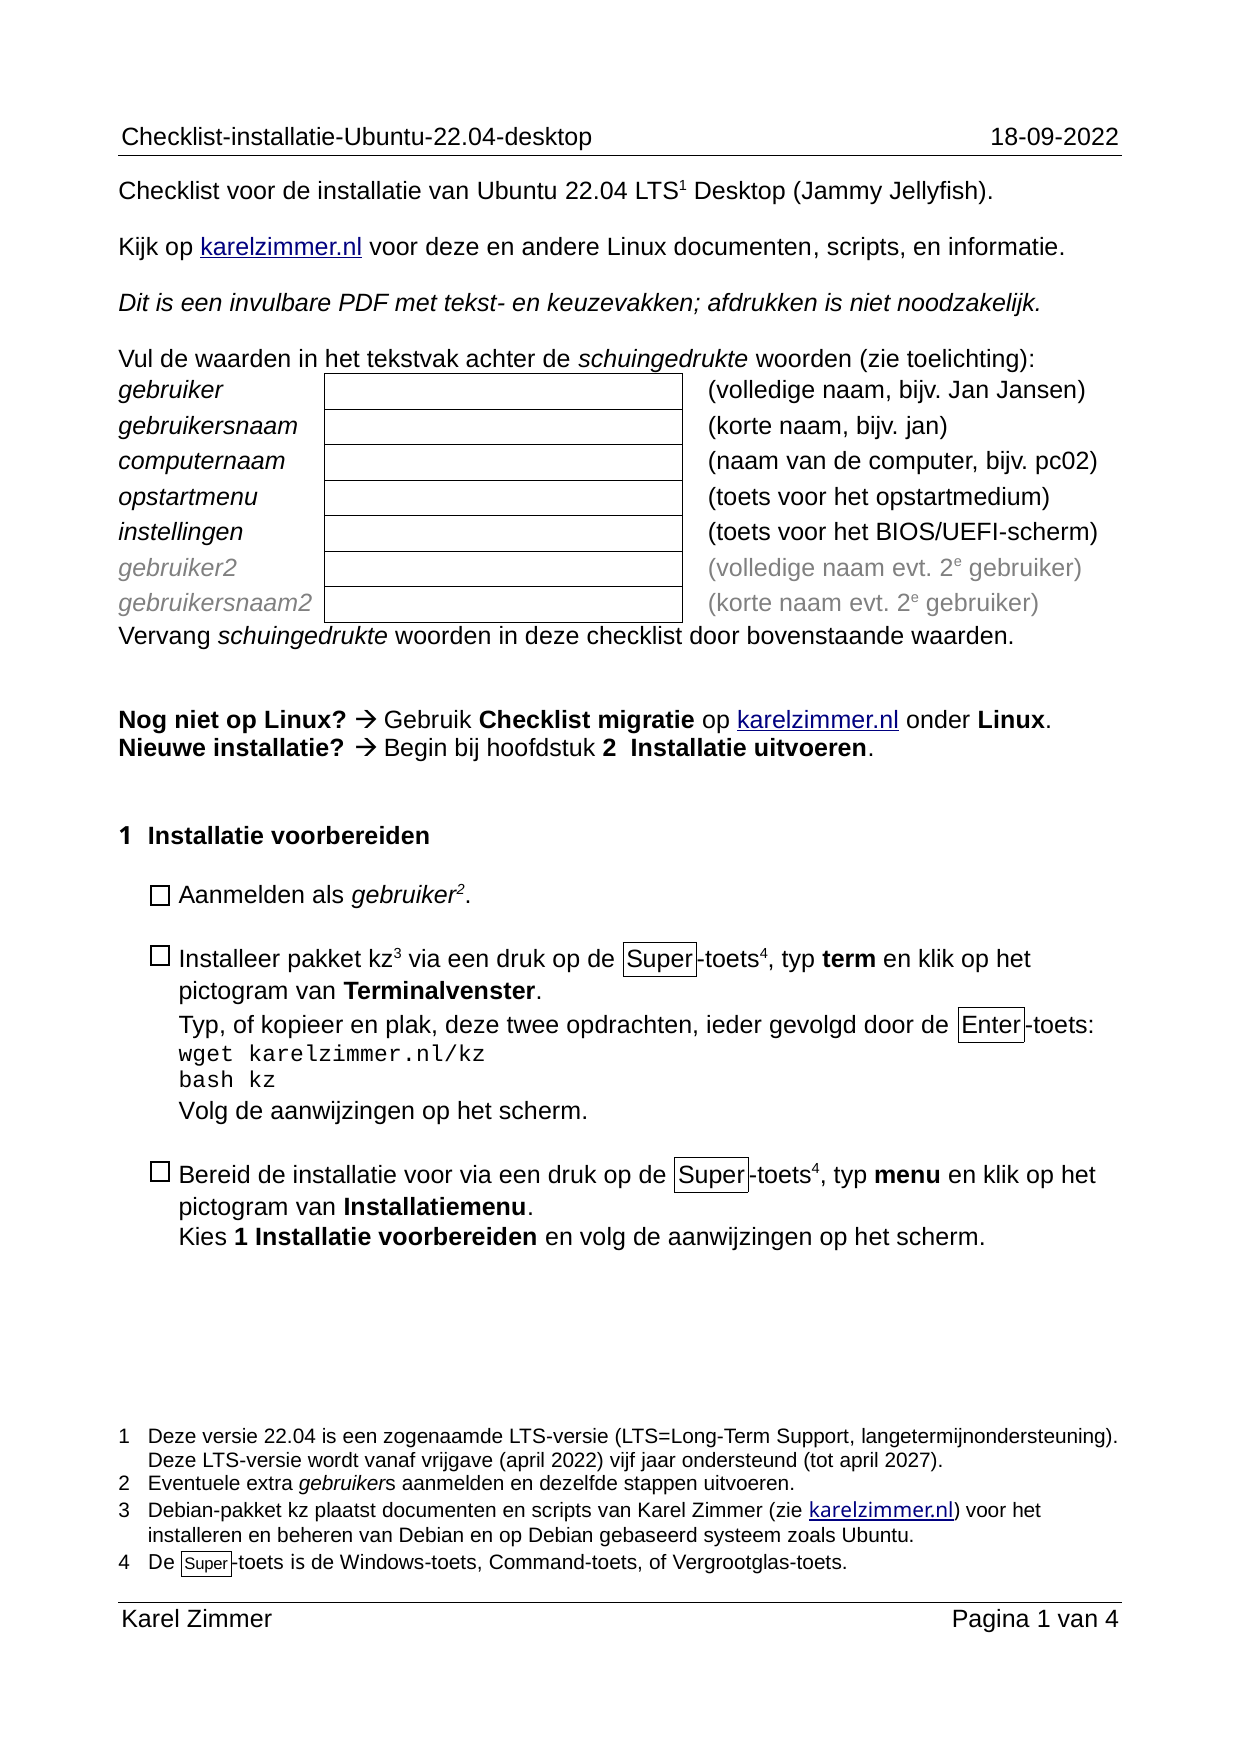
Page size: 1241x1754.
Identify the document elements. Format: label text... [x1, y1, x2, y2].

table_cell [141, 1156, 177, 1222]
text gebruiker2 [118, 551, 324, 586]
text Vervang schuingedrukte woorden in deze checklist door bovenstaande waarden. [118, 622, 1122, 650]
table_cell [177, 910, 1120, 941]
table_cell [141, 1096, 177, 1126]
table_cell [177, 1126, 1120, 1156]
text computernaam [118, 444, 324, 480]
list Installatie voorbereiden [118, 818, 1122, 852]
table_cell [141, 1222, 177, 1252]
text Checklist voor de installatie van Ubuntu 22.04 LTS Desktop (Jammy Jellyfish). [118, 177, 1122, 205]
table_cell Bereid de installatie voor via een druk op de Super-toets4, typ menu en klik op het pictogram van Installatiemenu. [177, 1156, 1120, 1222]
text (korte naam, bijv. jan) [683, 409, 1122, 444]
text (toets voor het opstartmedium) [683, 480, 1122, 515]
table_cell Typ, of kopieer en plak, deze twee opdrachten, ieder gevolgd door de Enter-toets: wget karelzimmer.nl/kz bash kz [177, 1006, 1120, 1096]
text Kijk op karelzimmer.nl voor deze en andere Linux documenten, scripts, en informatie. [118, 233, 1122, 261]
text gebruiker [118, 373, 324, 409]
table_cell [141, 1126, 177, 1156]
text opstartmenu [118, 480, 324, 515]
table_header Aanmelden als gebruiker. [177, 880, 1120, 910]
text Nieuwe installatie?  Begin bij hoofdstuk 2 Installatie uitvoeren. [118, 734, 1122, 762]
text (volledige naam evt. 2e gebruiker) [683, 551, 1122, 586]
table_cell Kies 1 Installatie voorbereiden en volg de aanwijzingen op het scherm. [177, 1222, 1120, 1252]
text Nog niet op Linux?  Gebruik Checklist migratie op karelzimmer.nl onder Linux. [118, 706, 1122, 734]
table_cell [141, 1006, 177, 1096]
text instellingen [118, 515, 324, 551]
text Vul de waarden in het tekstvak achter de schuingedrukte woorden (zie toelichting): [118, 345, 1122, 373]
text (naam van de computer, bijv. pc02) [683, 444, 1122, 480]
text gebruikersnaam2 [118, 586, 324, 622]
text (toets voor het BIOS/UEFI-scherm) [683, 515, 1122, 551]
text gebruikersnaam [118, 409, 324, 444]
text (korte naam evt. 2e gebruiker) [683, 586, 1122, 622]
text Deze versie 22.04 is een zogenaamde LTS-versie (LTS=Long-Term Support, langetermijnondersteuning). Deze LTS-versie wordt vanaf vrijgave (april 2022) vijf jaar ondersteund (tot april 2027). [118, 1424, 1122, 1472]
table_cell [141, 910, 177, 941]
table_cell Installeer pakket kz via een druk op de Super-toets, typ term en klik op het pictogram van Terminalvenster. [177, 941, 1120, 1006]
table_header [141, 880, 177, 910]
table_cell [141, 941, 177, 1006]
table_cell Volg de aanwijzingen op het scherm. [177, 1096, 1120, 1126]
text Dit is een invulbare PDF met tekst- en keuzevakken; afdrukken is niet noodzakelijk. [118, 289, 1122, 317]
text (volledige naam, bijv. Jan Jansen) [683, 373, 1122, 409]
